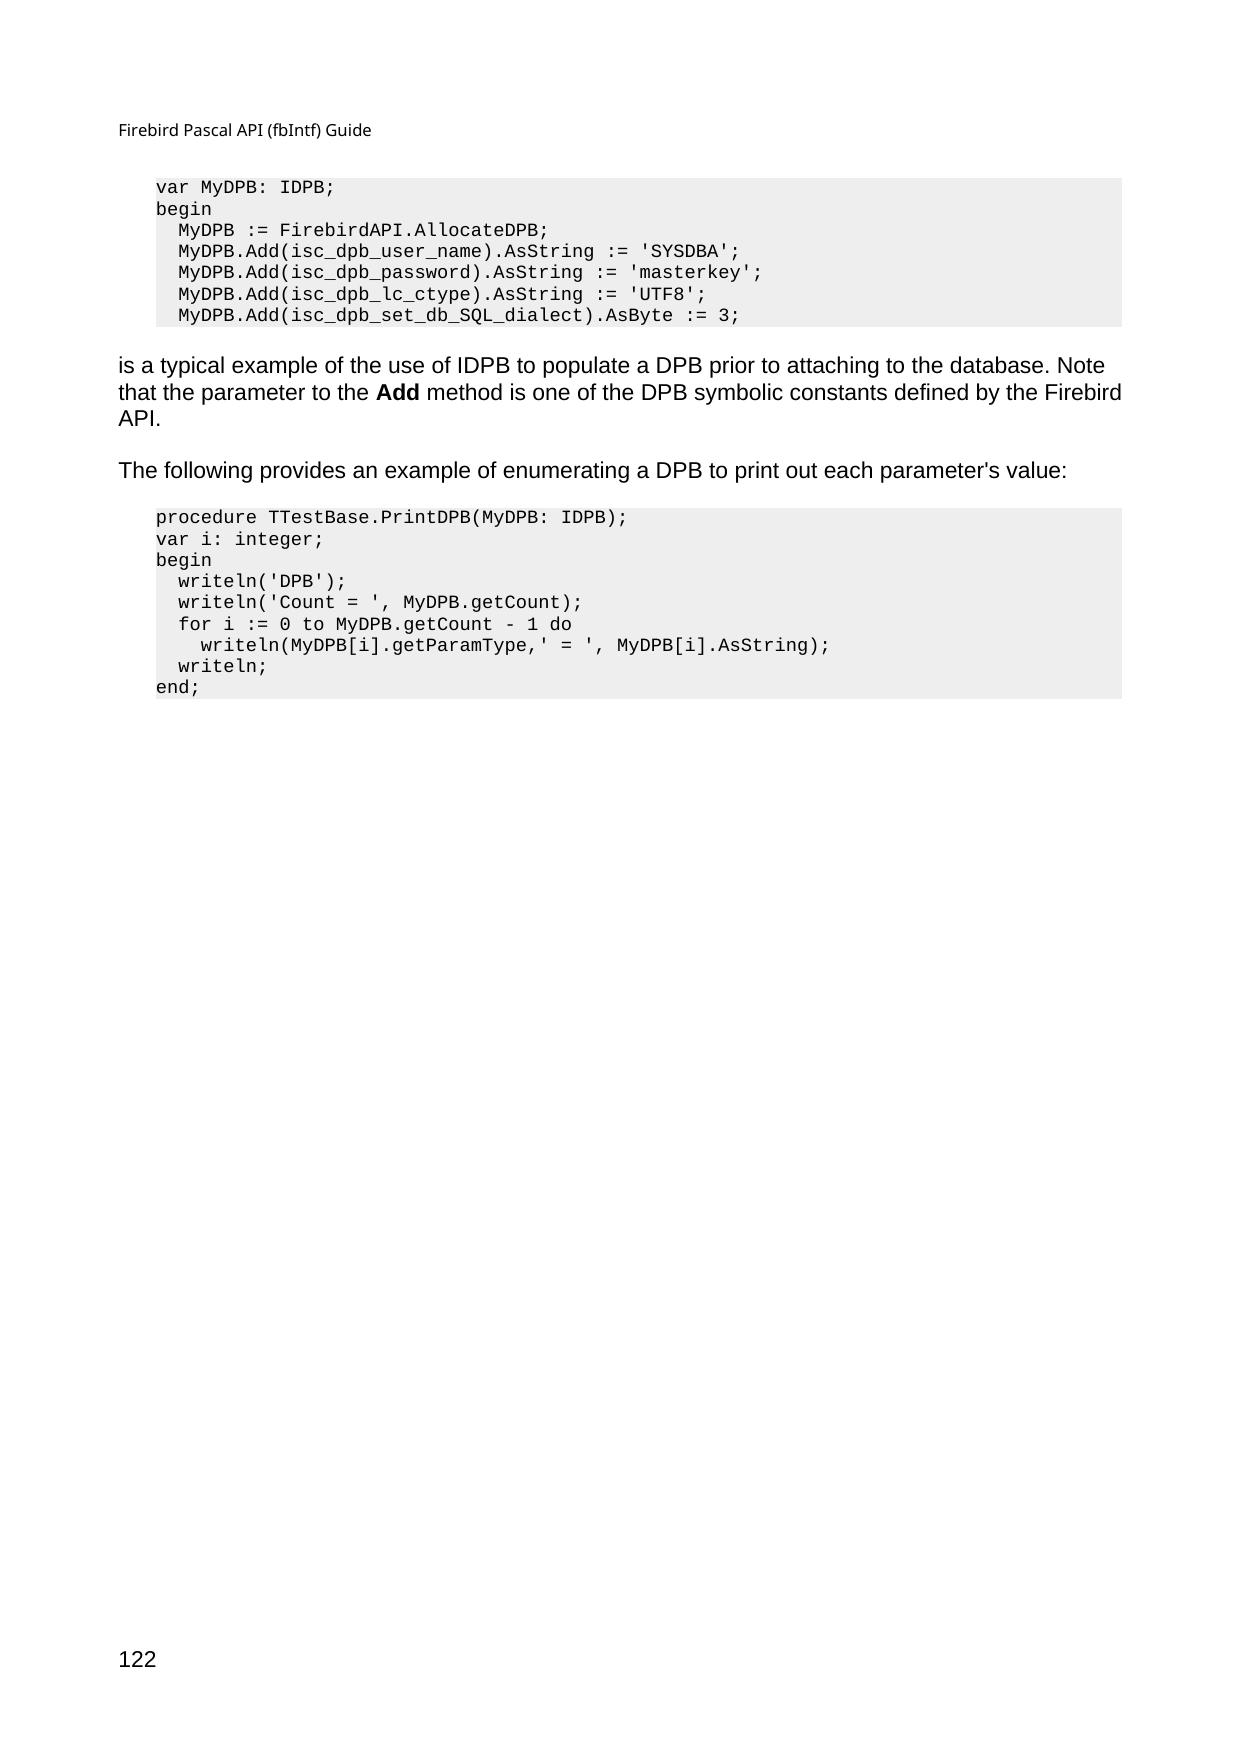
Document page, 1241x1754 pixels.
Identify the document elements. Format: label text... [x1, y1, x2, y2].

text begin [156, 551, 1122, 572]
text for i := 0 to MyDPB.getCount - 1 do [156, 614, 1122, 636]
text var i: integer; [156, 529, 1122, 551]
text var MyDPB: IDPB; [156, 178, 1122, 199]
text writeln(MyDPB[i].getParamType,' = ', MyDPB[i].AsString); [156, 636, 1122, 657]
text MyDPB := FirebirdAPI.AllocateDPB; [156, 221, 1122, 242]
text begin [156, 199, 1122, 221]
text The following provides an example of enumerating a DPB to print out each parameter's value: [118, 457, 1122, 483]
text writeln('DPB'); [156, 572, 1122, 593]
text MyDPB.Add(isc_dpb_password).AsString := 'masterkey'; [156, 263, 1122, 284]
text end; [156, 678, 1122, 699]
text MyDPB.Add(isc_dpb_set_db_SQL_dialect).AsByte := 3; [156, 306, 1122, 327]
text MyDPB.Add(isc_dpb_lc_ctype).AsString := 'UTF8'; [156, 284, 1122, 306]
text writeln; [156, 657, 1122, 678]
text procedure TTestBase.PrintDPB(MyDPB: IDPB); [156, 508, 1122, 529]
text is a typical example of the use of IDPB to populate a DPB prior to attaching to the database. Note that the parameter to the Add method is one of the DPB symbolic constants defined by the Firebird API. [118, 352, 1122, 431]
text MyDPB.Add(isc_dpb_user_name).AsString := 'SYSDBA'; [156, 242, 1122, 263]
text writeln('Count = ', MyDPB.getCount); [156, 593, 1122, 614]
